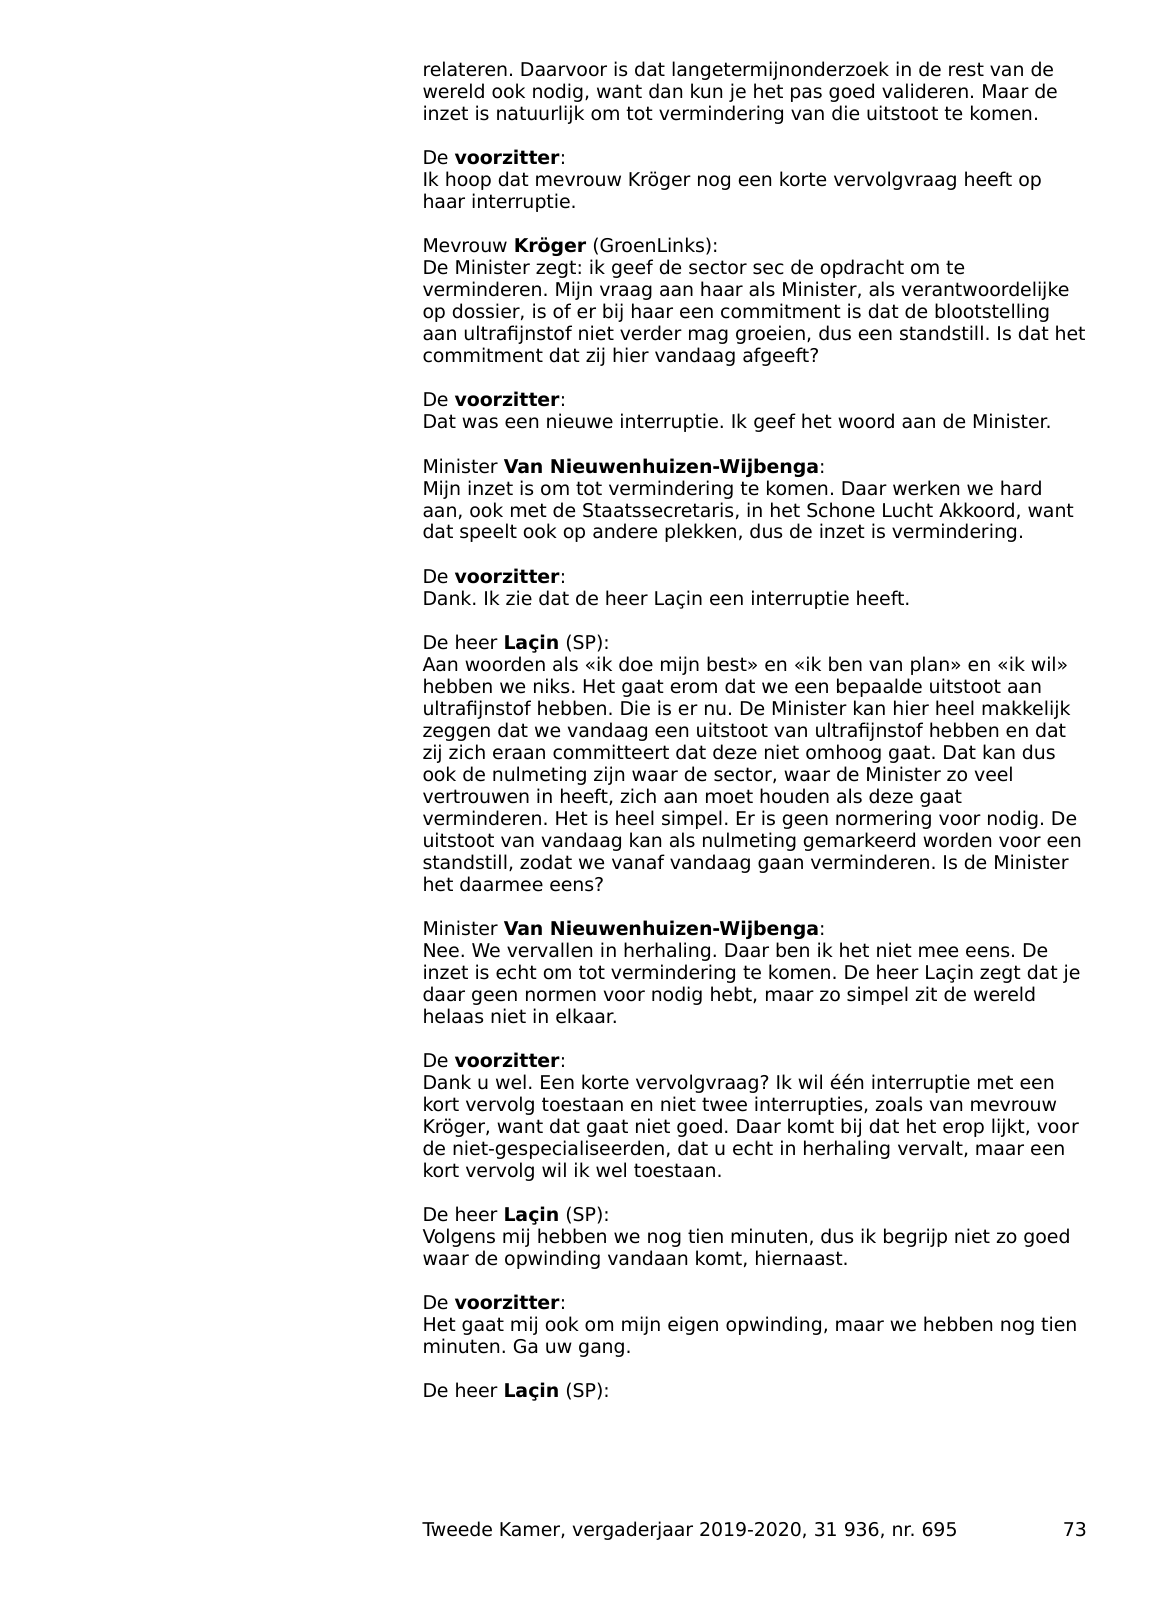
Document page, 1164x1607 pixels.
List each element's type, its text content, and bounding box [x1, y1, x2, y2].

text De voorzitter: [422, 147, 1087, 169]
text De voorzitter: [422, 389, 1087, 411]
text De voorzitter: [422, 566, 1087, 588]
text Volgens mij hebben we nog tien minuten, dus ik begrijp niet zo goed waar de opwinding vandaan komt, hiernaast. [422, 1226, 1087, 1270]
text Dank u wel. Een korte vervolgvraag? Ik wil één interruptie met een kort vervolg toestaan en niet twee interrupties, zoals van mevrouw Kröger, want dat gaat niet goed. Daar komt bij dat het erop lijkt, voor de niet-gespecialiseerden, dat u echt in herhaling vervalt, maar een kort vervolg wil ik wel toestaan. [422, 1072, 1087, 1182]
text Ik hoop dat mevrouw Kröger nog een korte vervolgvraag heeft op haar interruptie. [422, 169, 1087, 213]
text Nee. We vervallen in herhaling. Daar ben ik het niet mee eens. De inzet is echt om tot vermindering te komen. De heer Laçin zegt dat je daar geen normen voor nodig hebt, maar zo simpel zit de wereld helaas niet in elkaar. [422, 940, 1087, 1028]
text De heer Laçin (SP): [422, 632, 1087, 654]
text Dank. Ik zie dat de heer Laçin een interruptie heeft. [422, 588, 1087, 609]
text Aan woorden als «ik doe mijn best» en «ik ben van plan» en «ik wil» hebben we niks. Het gaat erom dat we een bepaalde uitstoot aan ultrafijnstof hebben. Die is er nu. De Minister kan hier heel makkelijk zeggen dat we vandaag een uitstoot van ultrafijnstof hebben en dat zij zich eraan committeert dat deze niet omhoog gaat. Dat kan dus ook de nulmeting zijn waar de sector, waar de Minister zo veel vertrouwen in heeft, zich aan moet houden als deze gaat verminderen. Het is heel simpel. Er is geen normering voor nodig. De uitstoot van vandaag kan als nulmeting gemarkeerd worden voor een standstill, zodat we vanaf vandaag gaan verminderen. Is de Minister het daarmee eens? [422, 654, 1087, 896]
text De Minister zegt: ik geef de sector sec de opdracht om te verminderen. Mijn vraag aan haar als Minister, als verantwoordelijke op dossier, is of er bij haar een commitment is dat de blootstelling aan ultrafijnstof niet verder mag groeien, dus een standstill. Is dat het commitment dat zij hier vandaag afgeeft? [422, 257, 1087, 367]
text Mijn inzet is om tot vermindering te komen. Daar werken we hard aan, ook met de Staatssecretaris, in het Schone Lucht Akkoord, want dat speelt ook op andere plekken, dus de inzet is vermindering. [422, 477, 1087, 543]
text De voorzitter: [422, 1292, 1087, 1314]
text Het gaat mij ook om mijn eigen opwinding, maar we hebben nog tien minuten. Ga uw gang. [422, 1314, 1087, 1358]
text De heer Laçin (SP): [422, 1380, 1087, 1402]
text De voorzitter: [422, 1050, 1087, 1072]
text Mevrouw Kröger (GroenLinks): [422, 235, 1087, 257]
text relateren. Daarvoor is dat langetermijnonderzoek in de rest van de wereld ook nodig, want dan kun je het pas goed valideren. Maar de inzet is natuurlijk om tot vermindering van die uitstoot te komen. [422, 59, 1087, 125]
text Minister Van Nieuwenhuizen-Wijbenga: [422, 456, 1087, 477]
text Minister Van Nieuwenhuizen-Wijbenga: [422, 918, 1087, 940]
text Dat was een nieuwe interruptie. Ik geef het woord aan de Minister. [422, 411, 1087, 433]
text De heer Laçin (SP): [422, 1204, 1087, 1226]
